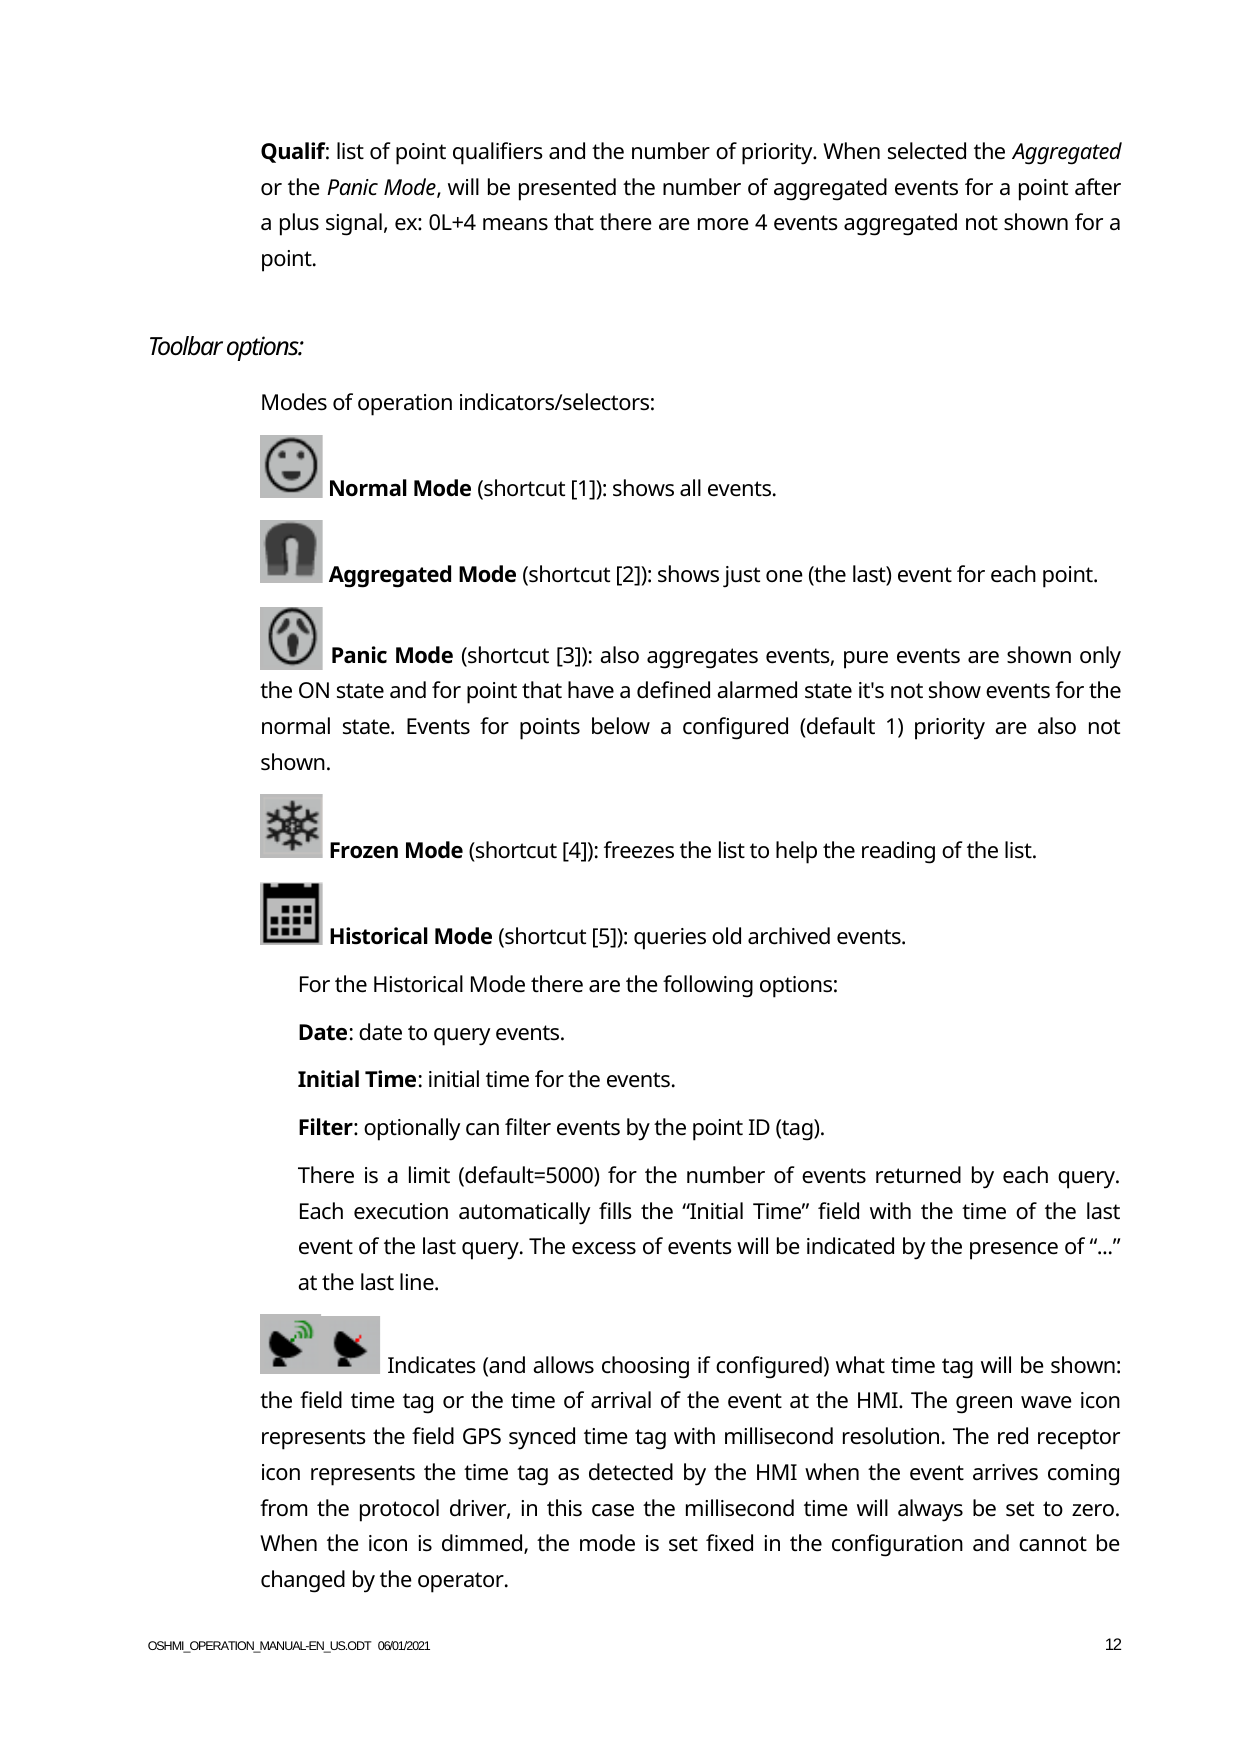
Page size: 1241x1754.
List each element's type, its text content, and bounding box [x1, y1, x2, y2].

picture [260, 607, 323, 670]
text Aggregated Mode (shortcut [2]): shows just one (the last) event for each point. [260, 520, 1122, 589]
picture [260, 794, 323, 858]
text There is a limit (default=5000) for the number of events returned by each query. Each execution automatically fills the “Initial Time” field with the time of the last event of the last query. The excess of events will be indicated by the presence of “...” at the last line. [298, 1160, 1122, 1297]
text Filter: optionally can filter events by the point ID (tag). [298, 1112, 1122, 1142]
text Normal Mode (shortcut [1]): shows all events. [260, 435, 1122, 502]
text For the Historical Mode there are the following options: [298, 969, 1122, 999]
picture [260, 435, 323, 498]
text Initial Time: initial time for the events. [298, 1064, 1122, 1094]
picture [260, 520, 323, 583]
subtitle Toolbar options: [148, 328, 1122, 362]
text Frozen Mode (shortcut [4]): freezes the list to help the reading of the list. [260, 795, 1122, 864]
text Panic Mode (shortcut [3]): also aggregates events, pure events are shown only the ON state and for point that have a defined alarmed state it's not show events for the normal state. Events for points below a configured (default 1) priority are also not shown. [260, 607, 1122, 777]
picture [260, 882, 323, 945]
picture [260, 1314, 381, 1374]
text Qualif: list of point qualifiers and the number of priority. When selected the Aggregated or the Panic Mode, will be presented the number of aggregated events for a point after a plus signal, ex: 0L+4 means that there are more 4 events aggregated not shown for a point. [260, 136, 1122, 273]
text Indicates (and allows choosing if configured) what time tag will be shown: the field time tag or the time of arrival of the event at the HMI. The green wave icon represents the field GPS synced time tag with millisecond resolution. The red receptor icon represents the time tag as detected by the HMI when the event arrives coming from the protocol driver, in this case the millisecond time will always be set to zero. When the icon is dimmed, the mode is set fixed in the configuration and cannot be changed by the operator. [260, 1315, 1122, 1594]
text Historical Mode (shortcut [5]): queries old archived events. [260, 882, 1122, 951]
text Modes of operation indicators/selectors: [260, 387, 1122, 417]
text Date: date to query events. [298, 1017, 1122, 1047]
